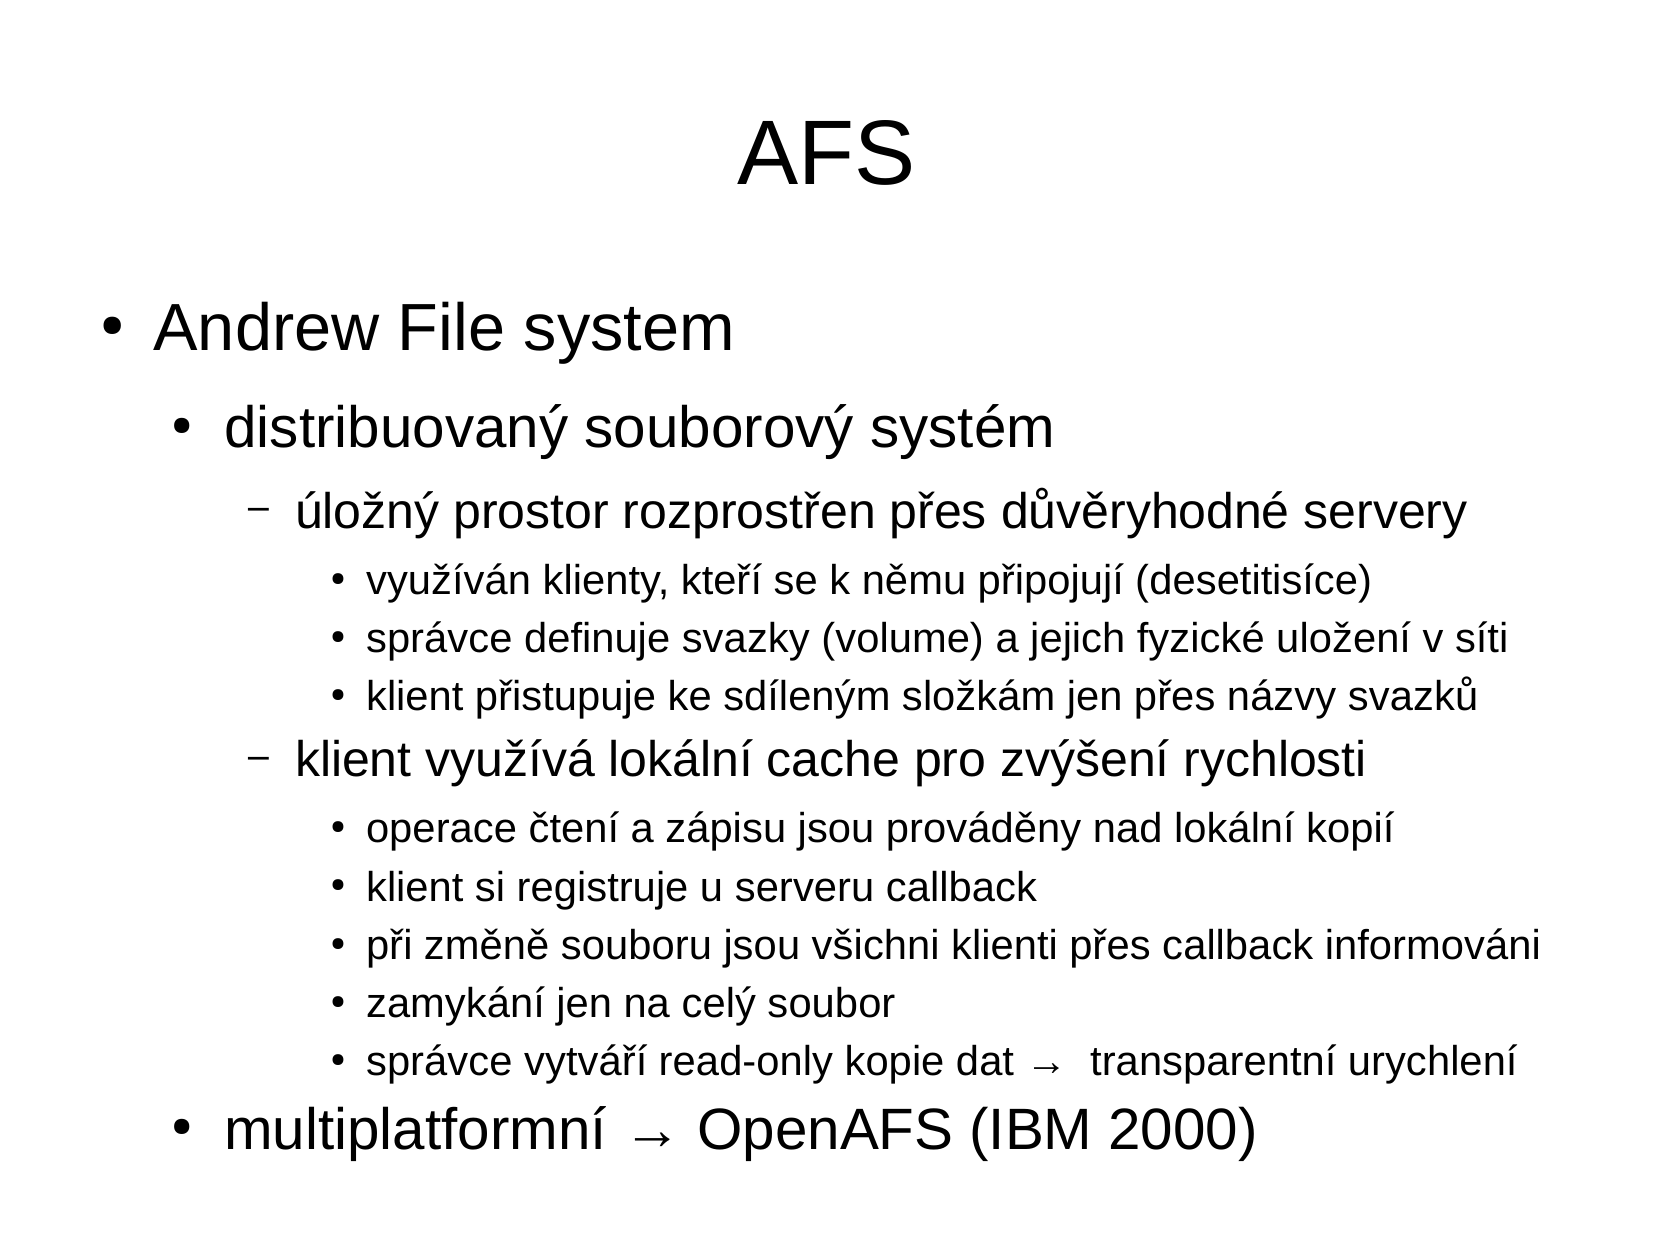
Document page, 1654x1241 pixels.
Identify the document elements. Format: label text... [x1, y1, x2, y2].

title AFS [82, 56, 1571, 250]
list Andrew File system distribuovaný souborový systém úložný prostor rozprostřen přes důvěryhodné servery využíván klienty, kteří se k němu připojují (desetitisíce) správce definuje svazky (volume) a jejich fyzické uložení v síti klient přistupuje ke sdíleným složkám jen přes názvy svazků klient využívá lokální cache pro zvýšení rychlosti operace čtení a zápisu jsou prováděny nad lokální kopií klient si registruje u serveru callback při změně souboru jsou všichni klienti přes callback informováni zamykání jen na celý soubor správce vytváří read-only kopie dat → transparentní urychlení multiplatformní → OpenAFS (IBM 2000) [82, 290, 1571, 1162]
